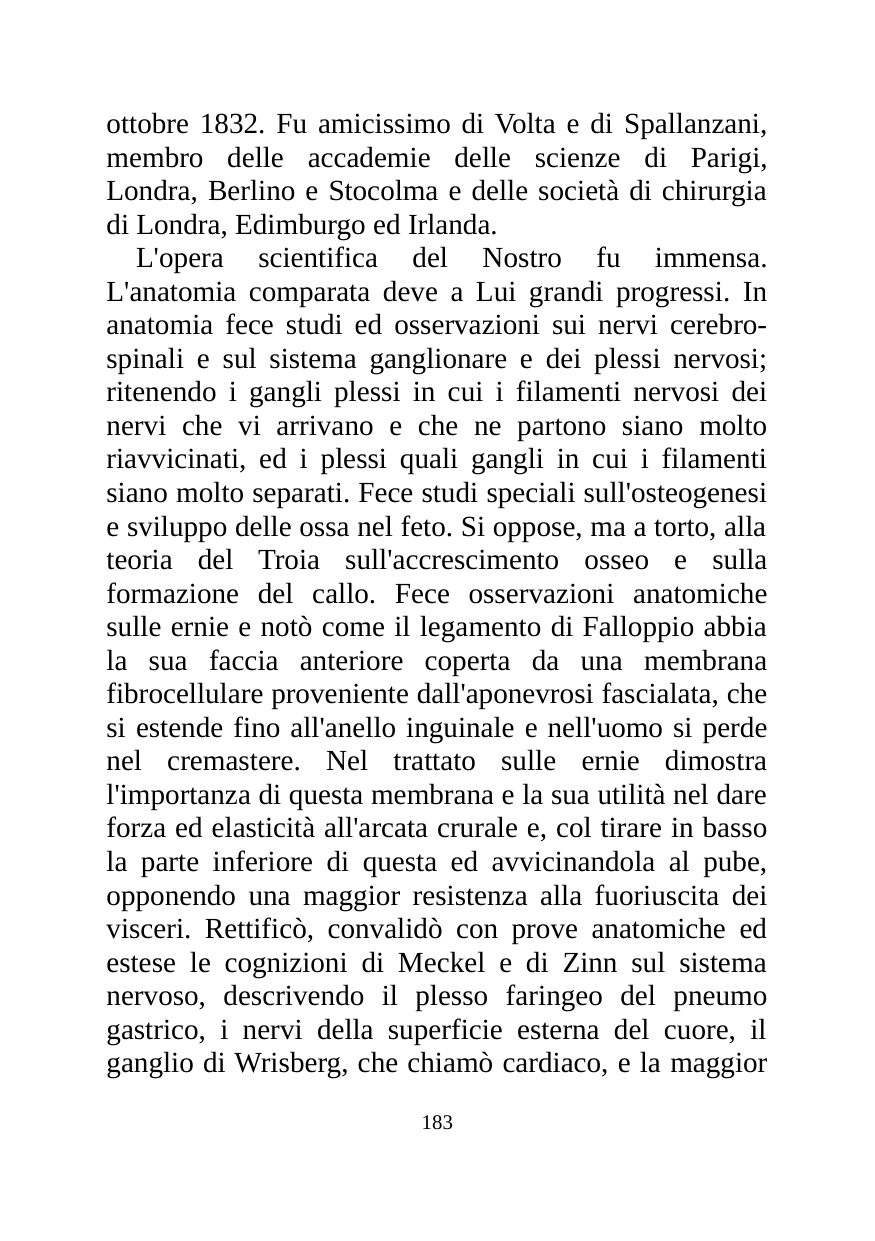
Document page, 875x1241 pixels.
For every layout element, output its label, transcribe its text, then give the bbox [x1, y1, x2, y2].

text ottobre 1832. Fu amicissimo di Volta e di Spallanzani, membro delle accademie delle scienze di Parigi, Londra, Berlino e Stocolma e delle società di chirurgia di Londra, Edimburgo ed Irlanda. [106, 106, 768, 240]
text L'opera scientifica del Nostro fu immensa. L'anatomia comparata deve a Lui grandi progressi. In anatomia fece studi ed osservazioni sui nervi cerebro-spinali e sul sistema ganglionare e dei plessi nervosi; ritenendo i gangli plessi in cui i filamenti nervosi dei nervi che vi arrivano e che ne partono siano molto riavvicinati, ed i plessi quali gangli in cui i filamenti siano molto separati. Fece studi speciali sull'osteogenesi e sviluppo delle ossa nel feto. Si oppose, ma a torto, alla teoria del Troia sull'accrescimento osseo e sulla formazione del callo. Fece osservazioni anatomiche sulle ernie e notò come il legamento di Falloppio abbia la sua faccia anteriore coperta da una membrana fibrocellulare proveniente dall'aponevrosi fascialata, che si estende fino all'anello inguinale e nell'uomo si perde nel cremastere. Nel trattato sulle ernie dimostra l'importanza di questa membrana e la sua utilità nel dare forza ed elasticità all'arcata crurale e, col tirare in basso la parte inferiore di questa ed avvicinandola al pube, opponendo una maggior resistenza alla fuoriuscita dei visceri. Rettificò, convalidò con prove anatomiche ed estese le cognizioni di Meckel e di Zinn sul sistema nervoso, descrivendo il plesso faringeo del pneumo gastrico, i nervi della superficie esterna del cuore, il ganglio di Wrisberg, che chiamò cardiaco, e la maggior [106, 240, 768, 1079]
